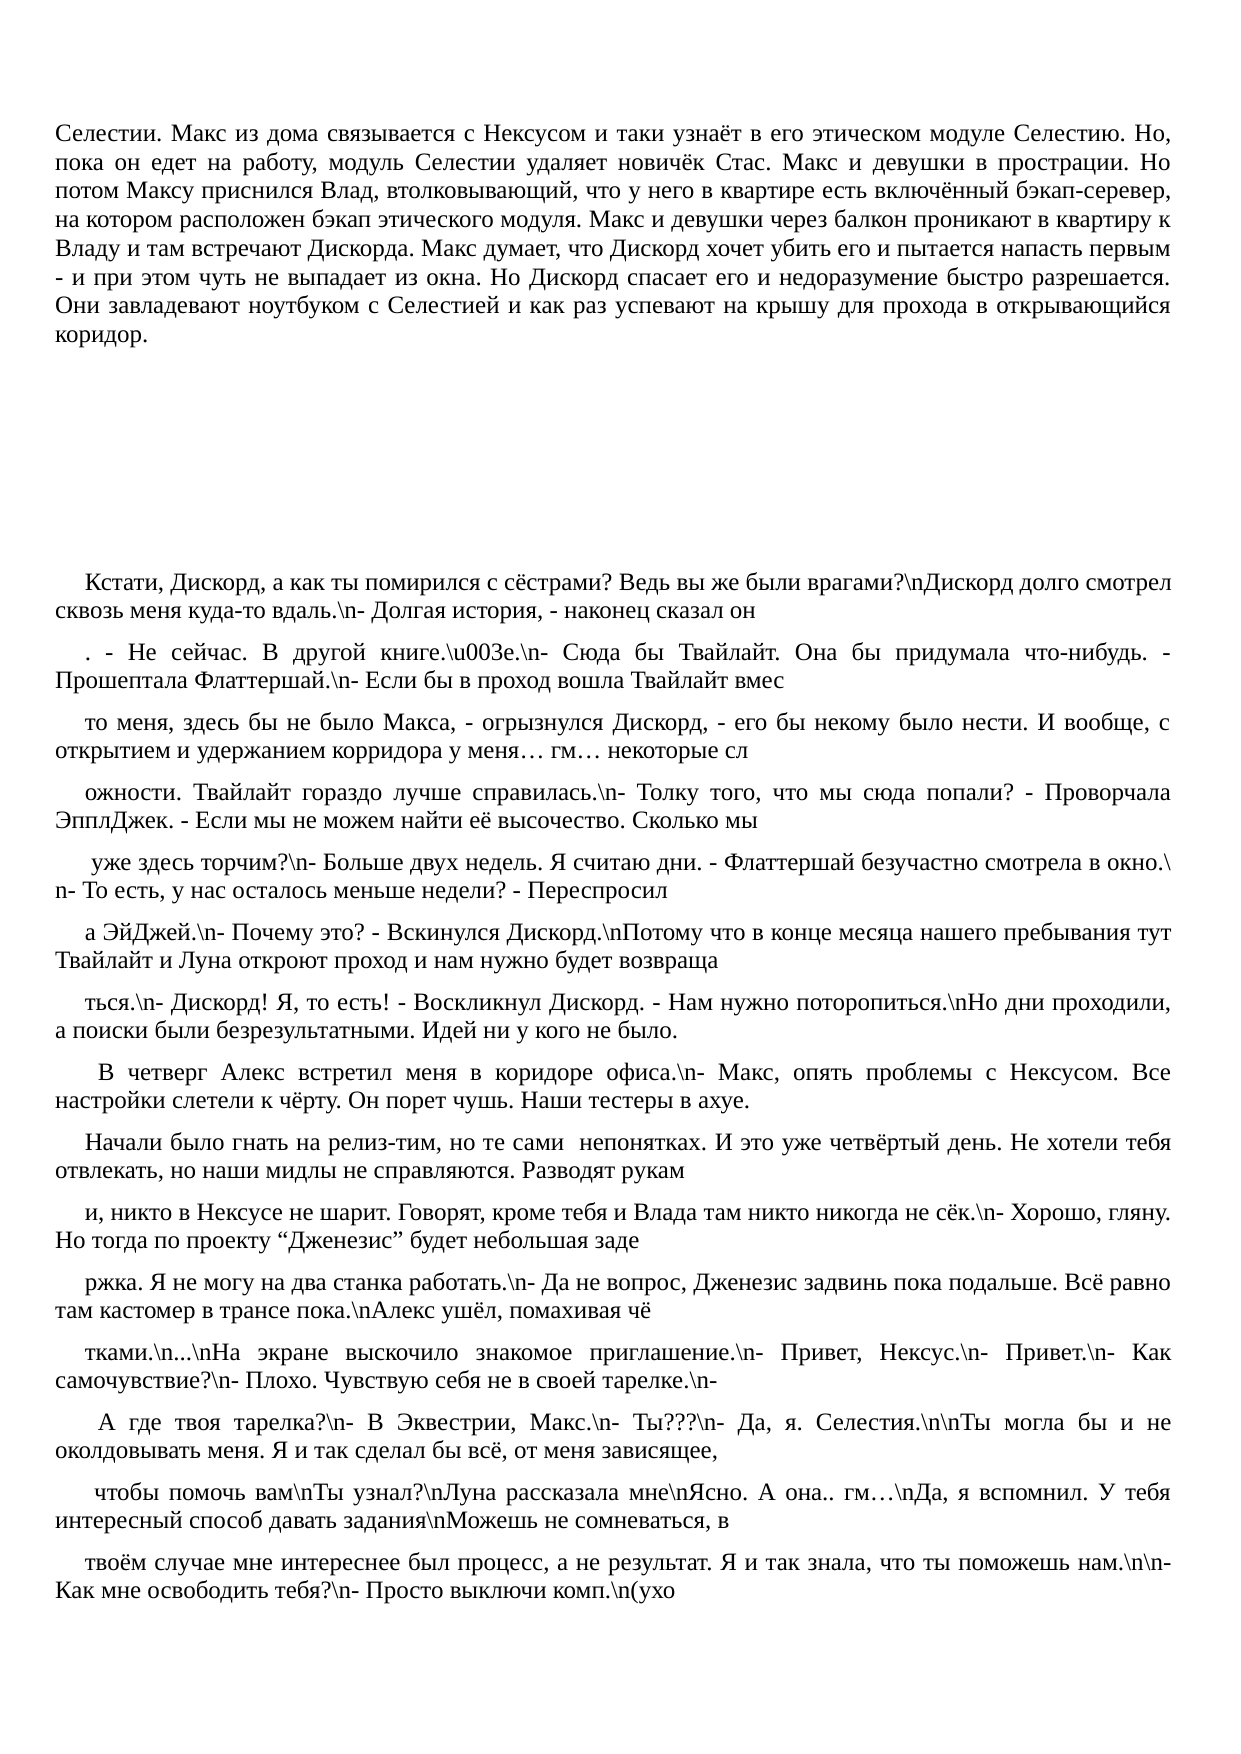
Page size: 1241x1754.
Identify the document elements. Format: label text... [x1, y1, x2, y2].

text А где твоя тарелка?\n- В Эквестрии, Макс.\n- Ты???\n- Да, я. Селестия.\n\nТы могла бы и не околдовывать меня. Я и так сделал бы всё, от меня зависящее, [55, 1407, 1172, 1464]
text Селестии. Макс из дома связывается с Нексусом и таки узнаёт в его этическом модуле Селестию. Но, пока он едет на работу, модуль Селестии удаляет новичёк Стас. Макс и девушки в прострации. Но потом Максу приснился Влад, втолковывающий, что у него в квартире есть включённый бэкап-серевер, на котором расположен бэкап этического модуля. Макс и девушки через балкон проникают в квартиру к Владу и там встречают Дискорда. Макс думает, что Дискорд хочет убить его и пытается напасть первым - и при этом чуть не выпадает из окна. Но Дискорд спасает его и недоразумение быстро разрешается. Они завладевают ноутбуком с Селестией и как раз успевают на крышу для прохода в открывающийся коридор. [55, 118, 1172, 348]
text В четверг Алекс встретил меня в коридоре офиса.\n- Макс, опять проблемы с Нексусом. Все настройки слетели к чёрту. Он порет чушь. Наши тестеры в ахуе. [55, 1057, 1172, 1114]
text ться.\n- Дискорд! Я, то есть! - Воскликнул Дискорд. - Нам нужно поторопиться.\nНо дни проходили, а поиски были безрезультатными. Идей ни у кого не было. [55, 987, 1172, 1044]
text Начали было гнать на релиз-тим, но те сами непонятках. И это уже четвёртый день. Не хотели тебя отвлекать, но наши мидлы не справляются. Разводят рукам [55, 1127, 1172, 1184]
text чтобы помочь вам\nТы узнал?\nЛуна рассказала мне\nЯсно. А она.. гм…\nДа, я вспомнил. У тебя интересный способ давать задания\nМожешь не сомневаться, в [55, 1477, 1172, 1534]
text ожности. Твайлайт гораздо лучше справилась.\n- Толку того, что мы сюда попали? - Проворчала ЭпплДжек. - Если мы не можем найти её высочество. Сколько мы [55, 777, 1172, 834]
text а ЭйДжей.\n- Почему это? - Вскинулся Дискорд.\nПотому что в конце месяца нашего пребывания тут Твайлайт и Луна откроют проход и нам нужно будет возвраща [55, 917, 1172, 974]
text . - Не сейчас. В другой книге.\u003e.\n- Сюда бы Твайлайт. Она бы придумала что-нибудь. - Прошептала Флаттершай.\n- Если бы в проход вошла Твайлайт вмес [55, 637, 1172, 694]
text тками.\n...\nНа экране выскочило знакомое приглашение.\n- Привет, Нексус.\n- Привет.\n- Как самочувствие?\n- Плохо. Чувствую себя не в своей тарелке.\n- [55, 1337, 1172, 1394]
text то меня, здесь бы не было Макса, - огрызнулся Дискорд, - его бы некому было нести. И вообще, с открытием и удержанием корридора у меня… гм… некоторые сл [55, 707, 1172, 764]
text твоём случае мне интереснее был процесс, а не результат. Я и так знала, что ты поможешь нам.\n\n- Как мне освободить тебя?\n- Просто выключи комп.\n(ухо [55, 1547, 1172, 1604]
text и, никто в Нексусе не шарит. Говорят, кроме тебя и Влада там никто никогда не сёк.\n- Хорошо, гляну. Но тогда по проекту “Дженезис” будет небольшая заде [55, 1197, 1172, 1254]
text Кстати, Дискорд, а как ты помирился с сёстрами? Ведь вы же были врагами?\nДискорд долго смотрел сквозь меня куда-то вдаль.\n- Долгая история, - наконец сказал он [55, 567, 1172, 624]
text уже здесь торчим?\n- Больше двух недель. Я считаю дни. - Флаттершай безучастно смотрела в окно.\n- То есть, у нас осталось меньше недели? - Переспросил [55, 847, 1172, 904]
text ржка. Я не могу на два станка работать.\n- Да не вопрос, Дженезис задвинь пока подальше. Всё равно там кастомер в трансе пока.\nАлекс ушёл, помахивая чё [55, 1267, 1172, 1324]
